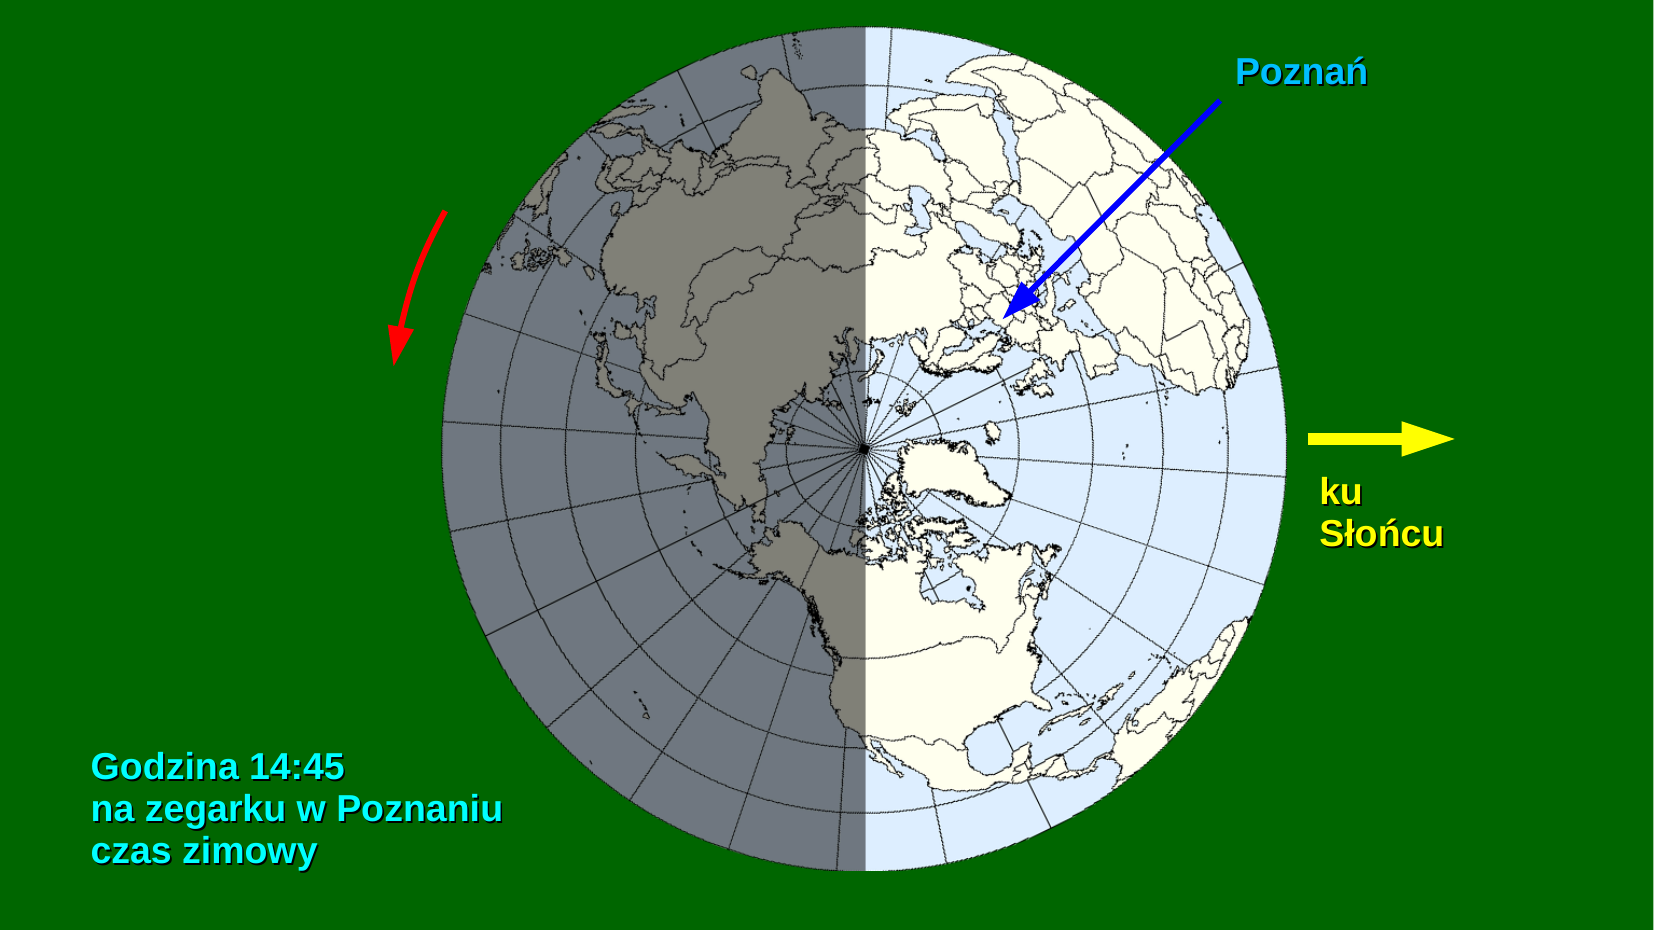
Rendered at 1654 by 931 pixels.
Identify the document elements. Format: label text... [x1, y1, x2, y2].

picture [441, 25, 1287, 871]
text_box Poznań [1220, 43, 1384, 101]
text_box ku Słońcu [1304, 463, 1460, 563]
text_box Godzina 14:45 na zegarku w Poznaniu czas zimowy [75, 738, 519, 880]
